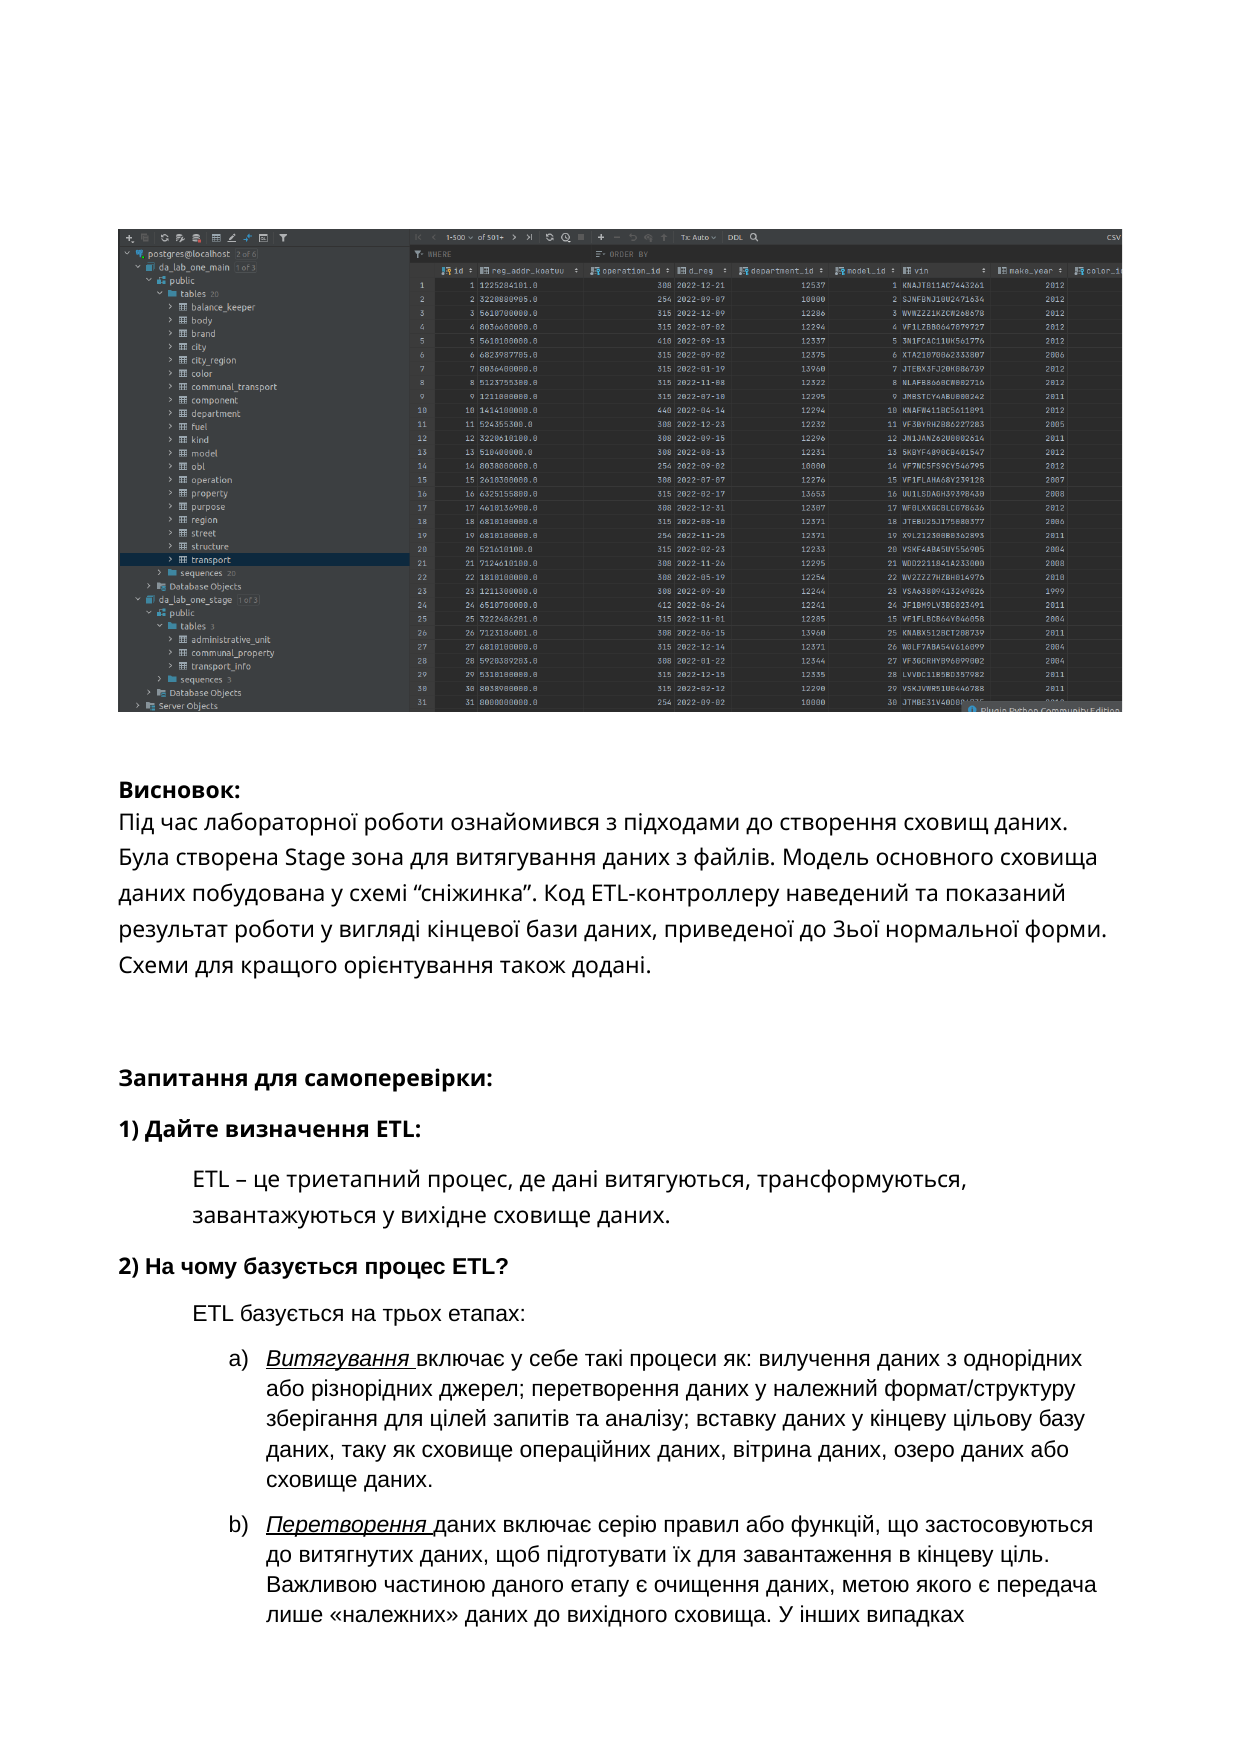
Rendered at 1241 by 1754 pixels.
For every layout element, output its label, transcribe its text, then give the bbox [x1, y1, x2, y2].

text ETL базується на трьох етапах: [192, 1300, 1122, 1327]
text ETL – це триетапний процес, де дані витягуються, трансформуються, завантажуються у вихідне сховище даних. [192, 1163, 1122, 1230]
text 1) Дайте визначення ETL: [118, 1113, 1122, 1144]
text Під час лабораторної роботи ознайомився з підходами до створення сховищ даних. Була створена Stage зона для витягування даних з файлів. Модель основного сховища даних побудована у схемі “сніжинка”. Код ETL-контроллеру наведений та показаний результат роботи у вигляді кінцевої бази даних, приведеної до 3ьої нормальної форми. Схеми для кращого орієнтування також додані. [118, 805, 1122, 980]
list Перетворення даних включає серію правил або функцій, що застосовуються до витягнутих даних, щоб підготувати їх для завантаження в кінцеву ціль. Важливою частиною даного етапу є очищення даних, метою якого є передача лише «належних» даних до вихідного сховища. У інших випадках [228, 1511, 1122, 1628]
text Запитання для самоперевірки: [118, 1062, 1122, 1093]
list Витягування включає у себе такі процеси як: вилучення даних з однорідних або різнорідних джерел; перетворення даних у належний формат/структуру зберігання для цілей запитів та аналізу; вставку даних у кінцеву цільову базу даних, таку як сховище операційних даних, вітрина даних, озеро даних або сховище даних. [228, 1345, 1122, 1492]
text Висновок: [118, 774, 1122, 805]
picture [118, 229, 1123, 712]
text 2) На чому базується процес ETL? [118, 1250, 1122, 1281]
